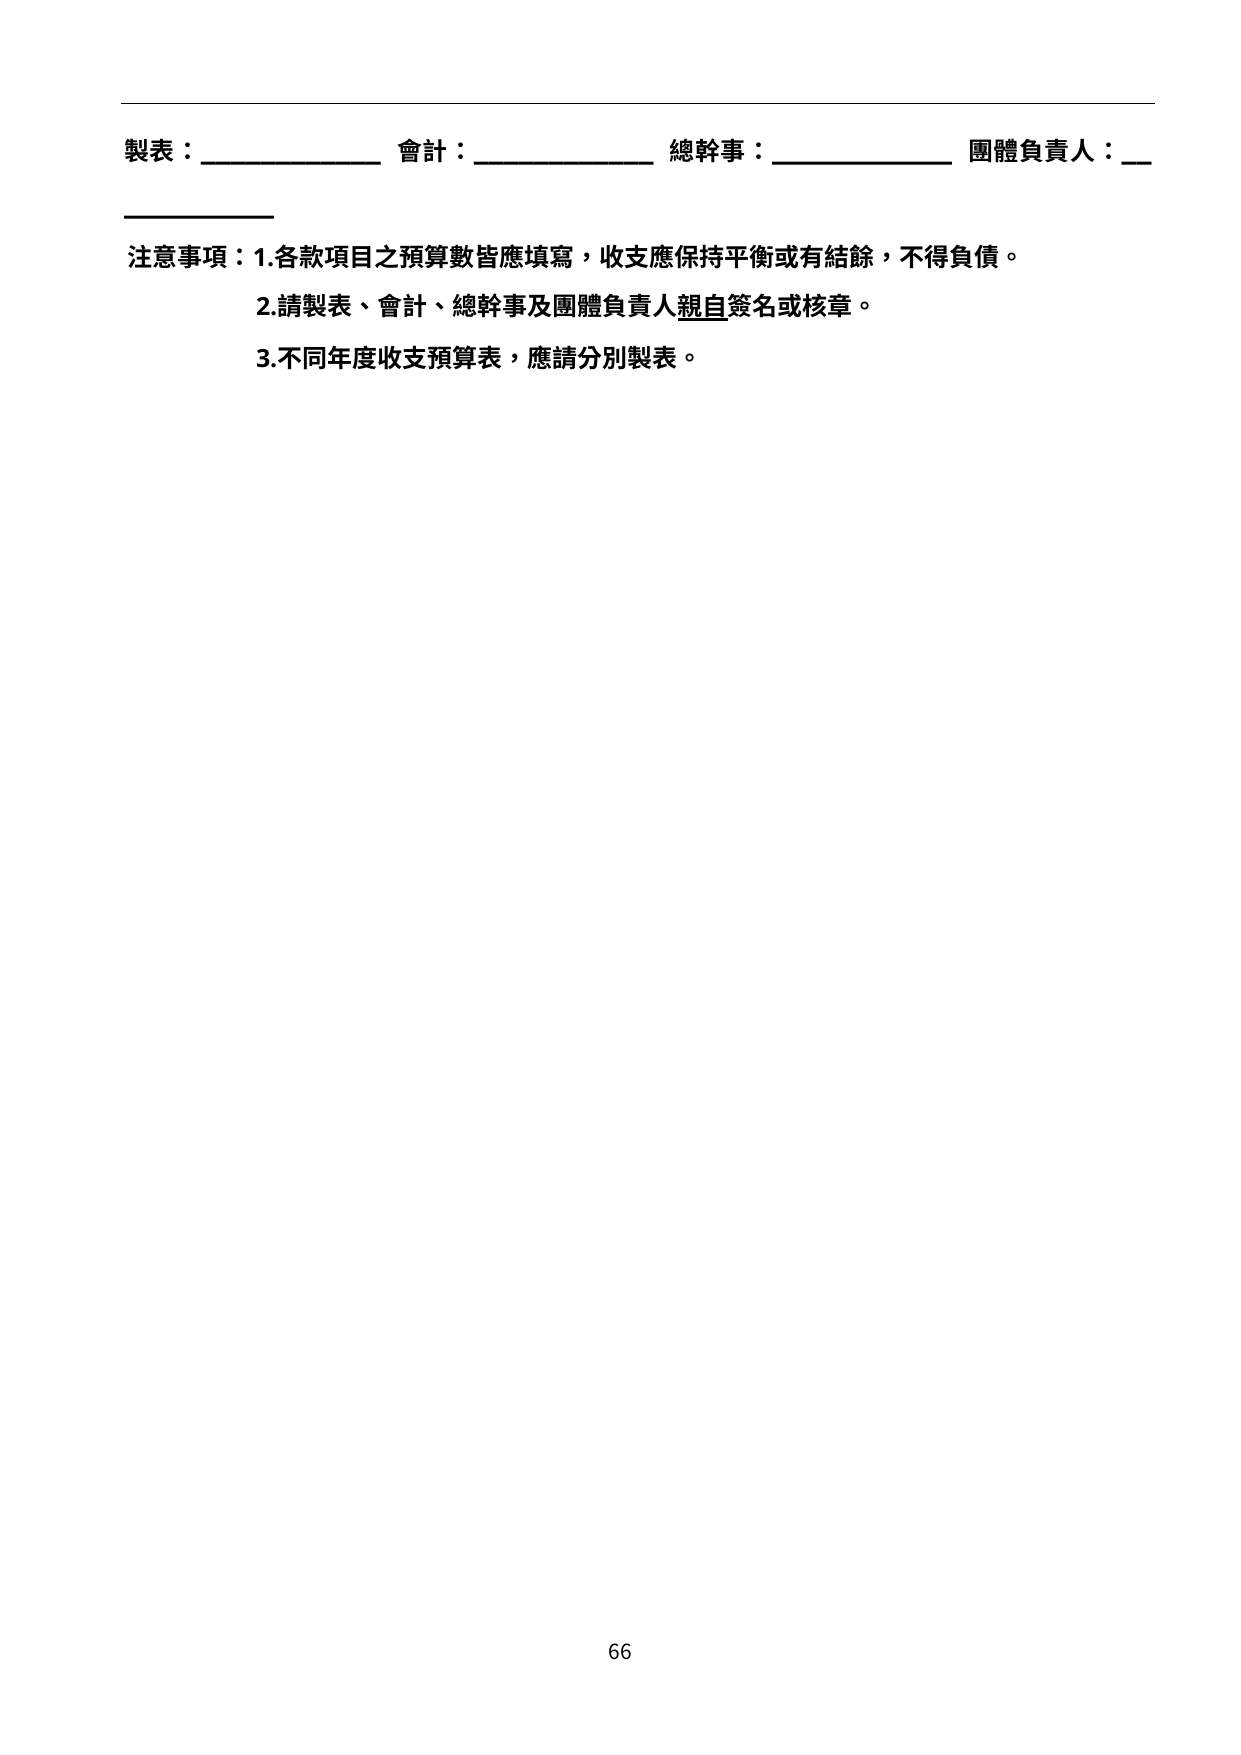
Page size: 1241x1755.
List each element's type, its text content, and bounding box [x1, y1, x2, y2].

text 2.請製表、會計、總幹事及團體負責人親自簽名或核章。 [193, 274, 1152, 326]
text 注意事項：1.各款項目之預算數皆應填寫，收支應保持平衡或有結餘，不得負債。 [128, 238, 1063, 274]
text 3.不同年度收支預算表，應請分別製表。 [193, 326, 1152, 378]
table_cell 製表：____________ 會計：____________ 總幹事：____________ 團體負責人：____________ [121, 104, 1155, 238]
